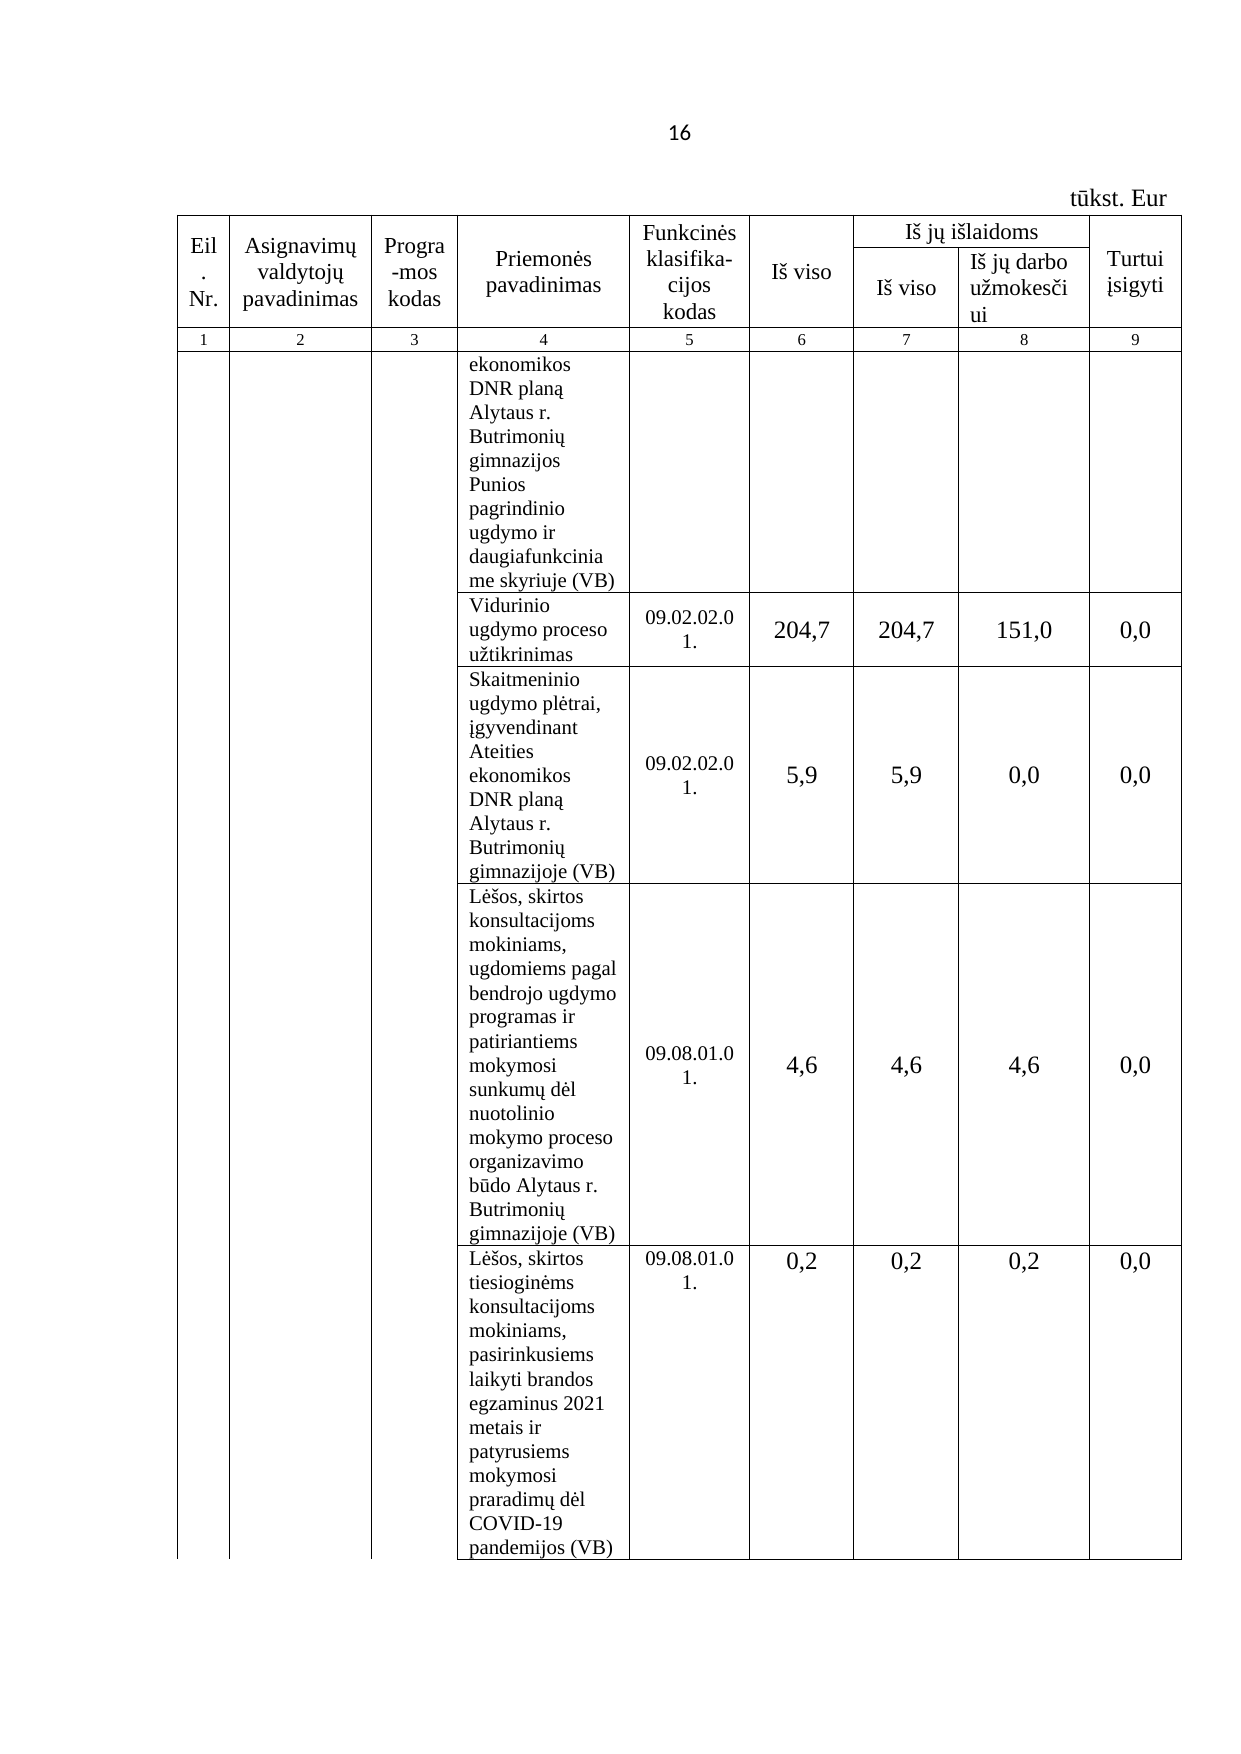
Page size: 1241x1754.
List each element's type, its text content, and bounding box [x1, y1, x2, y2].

table_cell [959, 352, 1089, 592]
table_cell 4,6 [959, 884, 1089, 1245]
table_cell Lėšos, skirtos tiesioginėms konsultacijoms mokiniams, pasirinkusiems laikyti brandos egzaminus 2021 metais ir patyrusiems mokymosi praradimų dėl COVID-19 pandemijos (VB) [458, 1246, 629, 1559]
table_cell 4,6 [854, 884, 958, 1245]
table_cell 5,9 [750, 667, 853, 883]
table_cell Vidurinio ugdymo proceso užtikrinimas [458, 593, 629, 666]
table_header [630, 180, 749, 214]
table_cell 9 [1090, 328, 1181, 351]
table_cell 0,0 [1090, 884, 1181, 1245]
table_cell Iš jų darbo užmokesčiui [959, 248, 1089, 327]
table_cell 0,2 [959, 1246, 1089, 1559]
table_cell 3 [372, 328, 457, 351]
table_cell 09.08.01.01. [630, 884, 749, 1245]
table_cell 1 [178, 328, 229, 351]
table_cell 4 [458, 328, 629, 351]
table_cell 0,2 [750, 1246, 853, 1559]
table_cell 8 [959, 328, 1089, 351]
table_header [854, 180, 958, 214]
table_cell 0,0 [1090, 593, 1181, 666]
table_cell [372, 352, 457, 1559]
table_cell [230, 352, 371, 1559]
table_cell Eil. Nr. [178, 216, 229, 327]
table_cell 5 [630, 328, 749, 351]
table_header [458, 180, 629, 214]
table_cell Priemonės pavadinimas [458, 216, 629, 327]
table_cell 7 [854, 328, 958, 351]
table_cell 09.08.01.01. [630, 1246, 749, 1559]
table_cell 0,0 [1090, 1246, 1181, 1559]
table_cell 0,0 [1090, 667, 1181, 883]
table_cell Iš viso [750, 216, 853, 327]
table_cell [1090, 352, 1181, 592]
table_cell [178, 352, 229, 1559]
table_header [230, 180, 371, 214]
table_cell [630, 352, 749, 592]
table_header [177, 180, 230, 214]
table_cell [750, 352, 853, 592]
table_cell Asignavimų valdytojų pavadinimas [230, 216, 371, 327]
table_cell 09.02.02.01. [630, 667, 749, 883]
table_cell 2 [230, 328, 371, 351]
table_cell 6 [750, 328, 853, 351]
table_cell 204,7 [750, 593, 853, 666]
table_cell 5,9 [854, 667, 958, 883]
table_cell 0,2 [854, 1246, 958, 1559]
table_cell 204,7 [854, 593, 958, 666]
table_cell [854, 352, 958, 592]
table_header tūkst. Eur [959, 180, 1181, 214]
table_header [371, 180, 458, 214]
table_cell Iš viso [854, 248, 958, 327]
table_header [749, 180, 854, 214]
table_cell Iš jų išlaidoms [854, 216, 1089, 247]
table_cell 0,0 [959, 667, 1089, 883]
table_cell 4,6 [750, 884, 853, 1245]
table_cell Skaitmeninio ugdymo plėtrai, įgyvendinant Ateities ekonomikos DNR planą Alytaus r. Butrimonių gimnazijoje (VB) [458, 667, 629, 883]
table_cell 09.02.02.01. [630, 593, 749, 666]
table_cell Lėšos, skirtos konsultacijoms mokiniams, ugdomiems pagal bendrojo ugdymo programas ir patiriantiems mokymosi sunkumų dėl nuotolinio mokymo proceso organizavimo būdo Alytaus r. Butrimonių gimnazijoje (VB) [458, 884, 629, 1245]
table_cell Turtui įsigyti [1090, 216, 1181, 327]
table_cell Funkcinės klasifika-cijos kodas [630, 216, 749, 327]
table_cell Progra-mos kodas [372, 216, 457, 327]
table_cell ekonomikos DNR planą Alytaus r. Butrimonių gimnazijos Punios pagrindinio ugdymo ir daugiafunkciniame skyriuje (VB) [458, 352, 629, 592]
table_cell 151,0 [959, 593, 1089, 666]
